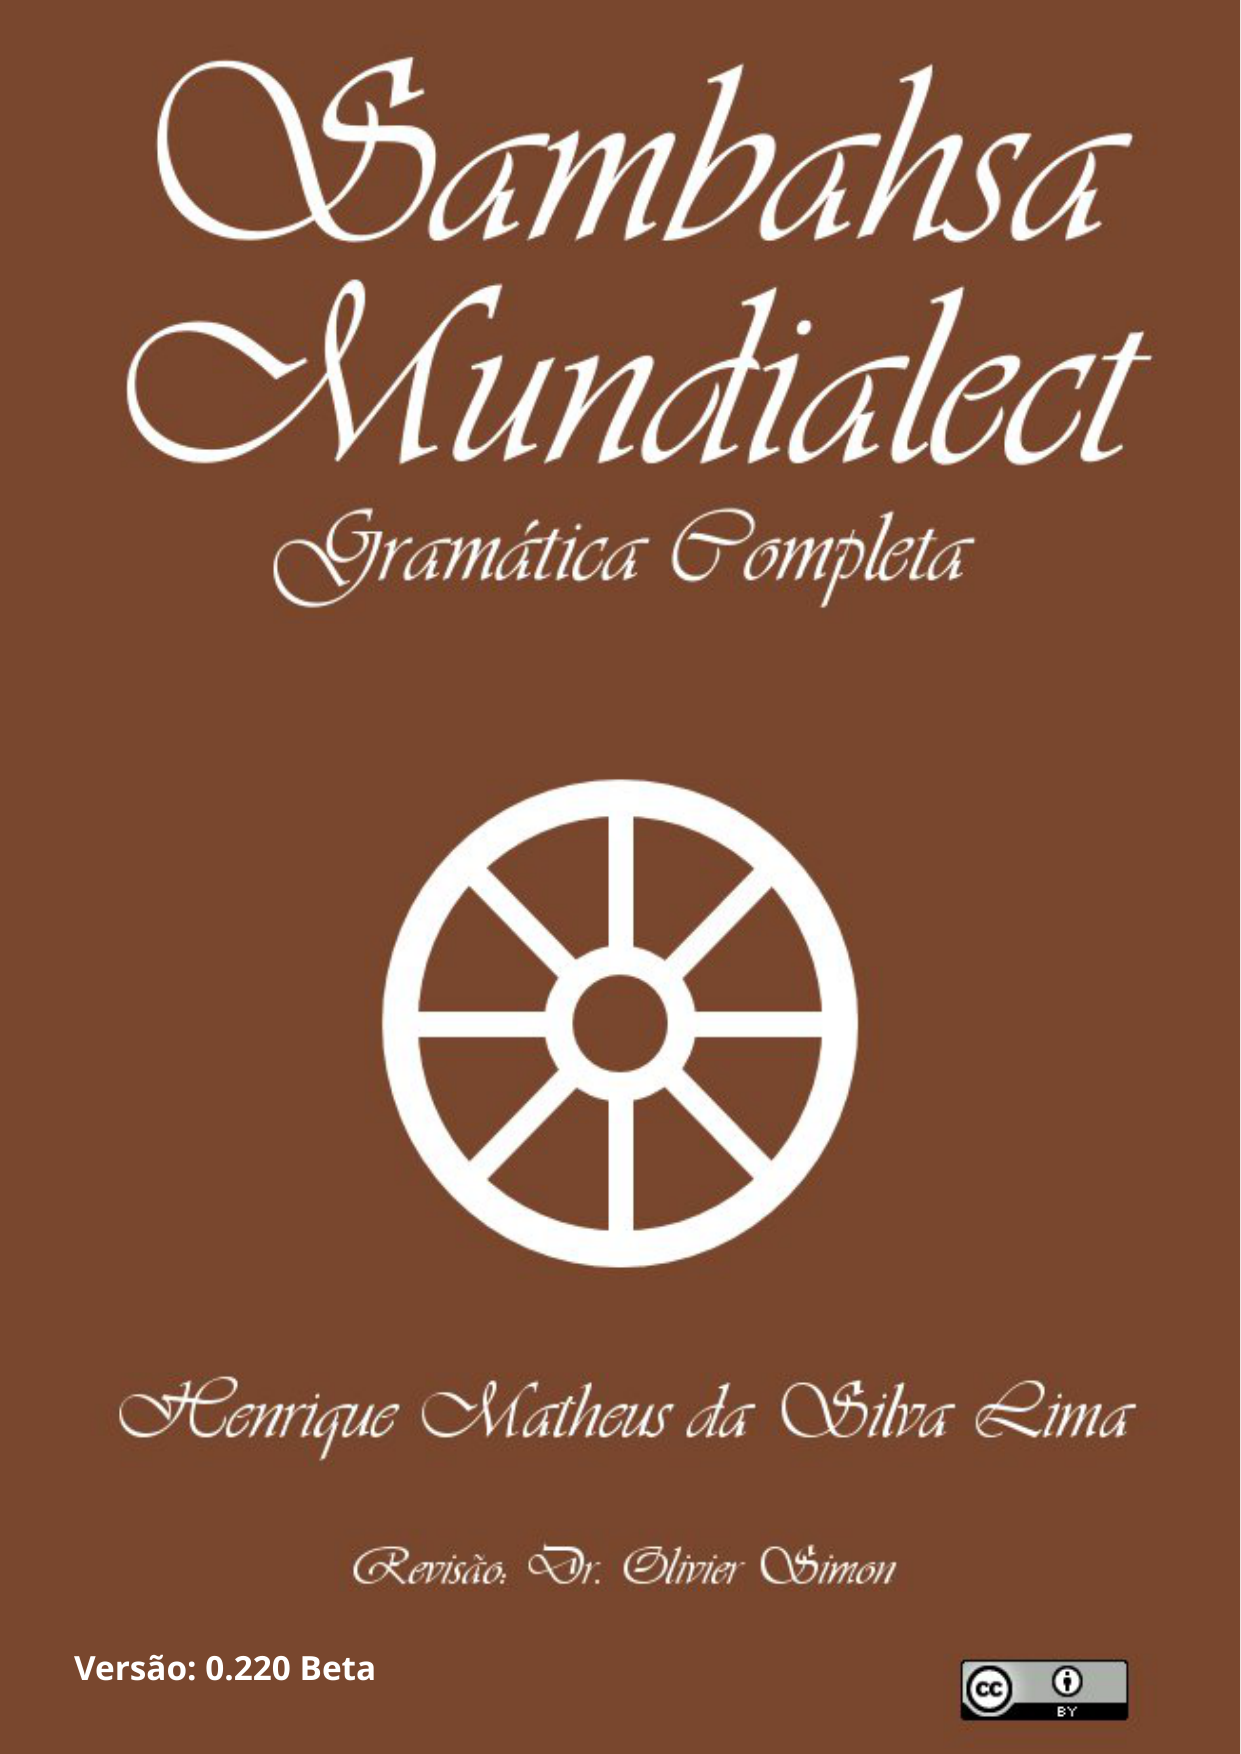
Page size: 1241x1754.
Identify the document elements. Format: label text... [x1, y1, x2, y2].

text Versão: 0.220 Beta [0, 1645, 1240, 1690]
picture [0, 0, 1241, 1754]
